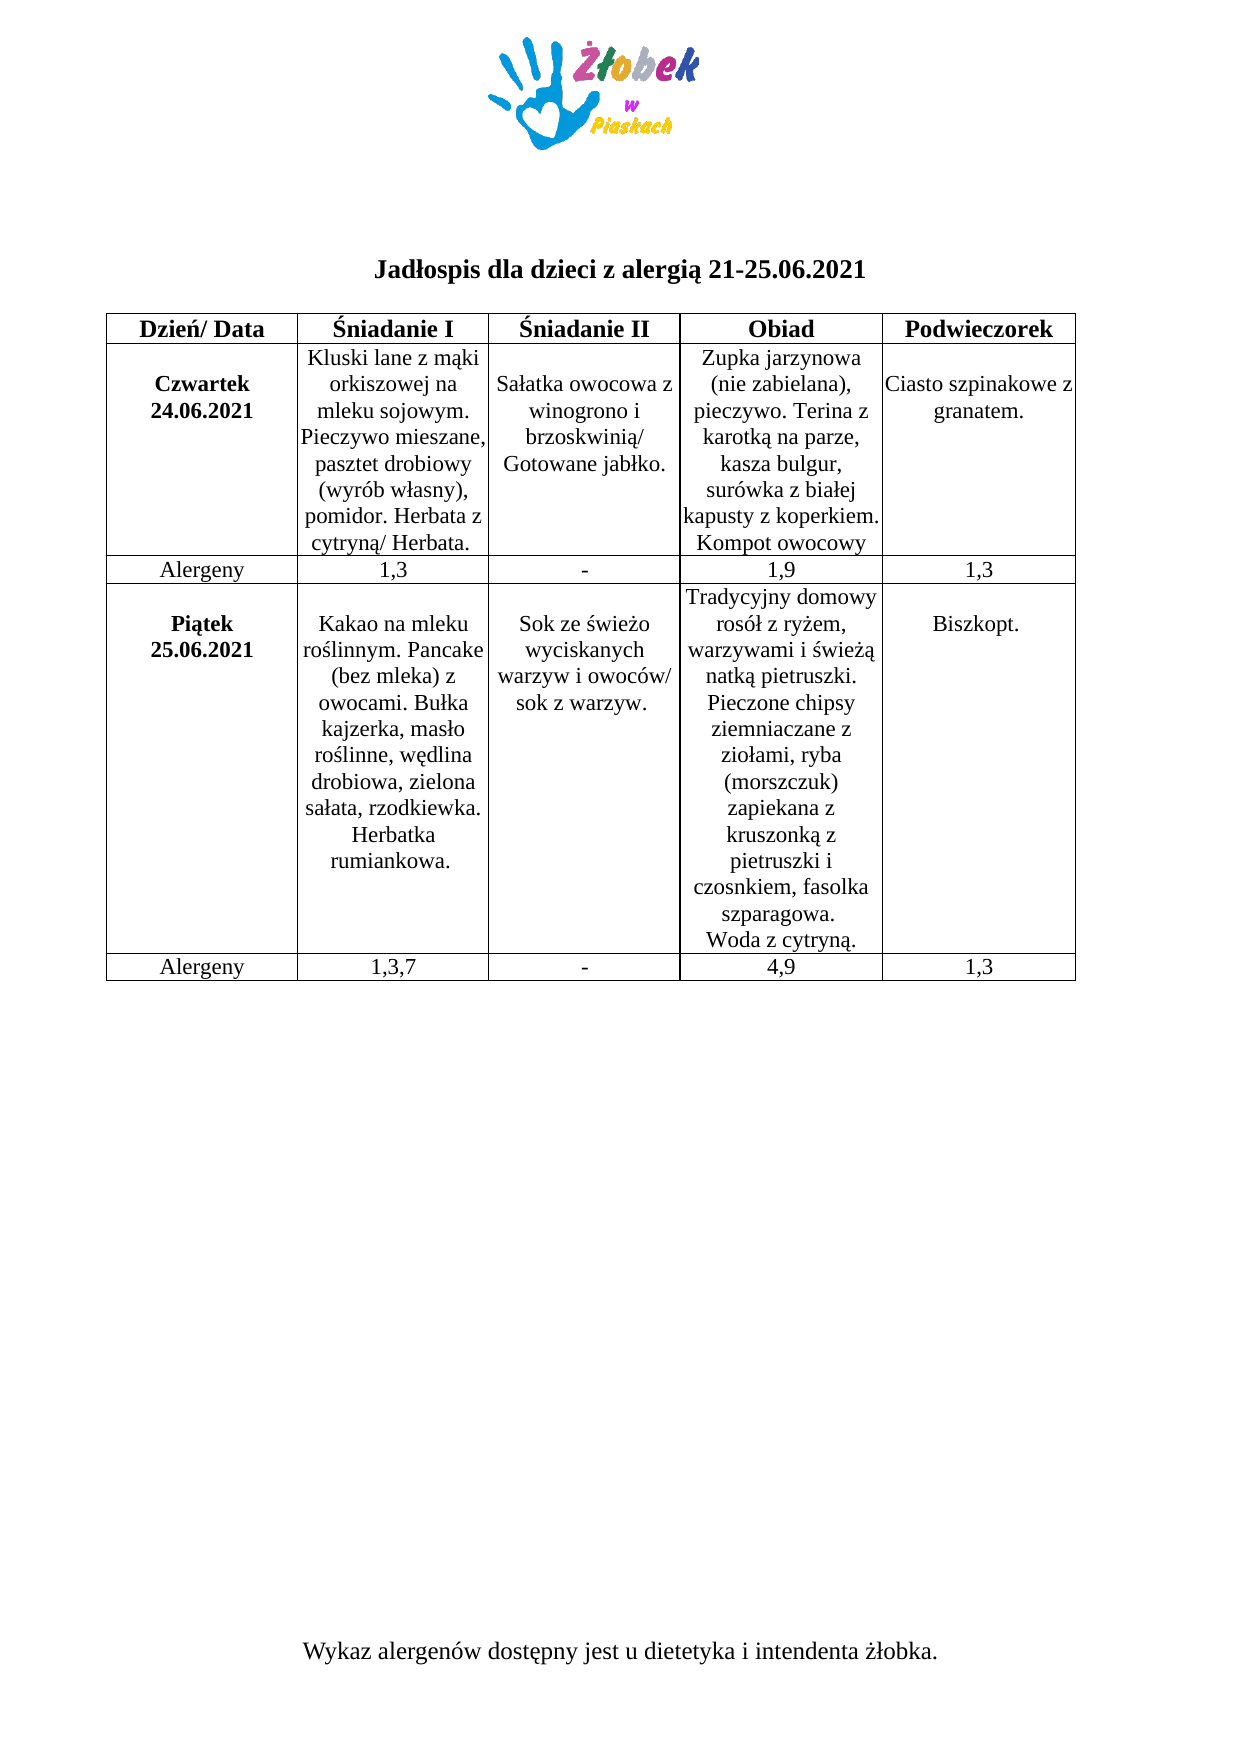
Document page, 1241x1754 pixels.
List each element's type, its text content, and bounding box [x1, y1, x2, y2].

table_cell - [489, 556, 679, 582]
table_cell Tradycyjny domowy rosół z ryżem, warzywami i świeżą natką pietruszki. Pieczone chipsy ziemniaczane z ziołami, ryba (morszczuk) zapiekana z kruszonką z pietruszki i czosnkiem, fasolka szparagowa. Woda z cytryną. [681, 584, 882, 952]
table_header Śniadanie I [298, 314, 488, 343]
table_cell 4,9 [681, 954, 882, 980]
table_header Śniadanie II [489, 314, 679, 343]
table_cell 1,3 [298, 556, 488, 582]
table_cell 1,3,7 [298, 954, 488, 980]
table_cell Alergeny [107, 954, 297, 980]
picture [523, 103, 559, 137]
table_cell Sałatka owocowa z winogrono i brzoskwinią/ Gotowane jabłko. [489, 344, 679, 555]
table_cell Kakao na mleku roślinnym. Pancake (bez mleka) z owocami. Bułka kajzerka, masło roślinne, wędlina drobiowa, zielona sałata, rzodkiewka. Herbatka rumiankowa. [298, 584, 488, 952]
table_cell Biszkopt. [883, 584, 1075, 952]
table_header Obiad [681, 314, 882, 343]
table_header Dzień/ Data [107, 314, 297, 343]
table_cell Zupka jarzynowa (nie zabielana), pieczywo. Terina z karotką na parze, kasza bulgur, surówka z białej kapusty z koperkiem. Kompot owocowy [681, 344, 882, 555]
table_cell Sok ze świeżo wyciskanych warzyw i owoców/ sok z warzyw. [489, 584, 679, 952]
table_cell - [489, 954, 679, 980]
table_cell 1,3 [883, 556, 1075, 582]
table_cell Ciasto szpinakowe z granatem. [883, 344, 1075, 555]
table_cell Kluski lane z mąki orkiszowej na mleku sojowym. Pieczywo mieszane, pasztet drobiowy (wyrób własny), pomidor. Herbata z cytryną/ Herbata. [298, 344, 488, 555]
table_cell 1,9 [681, 556, 882, 582]
table_cell Piątek 25.06.2021 [107, 584, 297, 952]
picture [488, 37, 699, 150]
table_cell 1,3 [883, 954, 1075, 980]
table_cell Czwartek 24.06.2021 [107, 344, 297, 555]
table_header Podwieczorek [883, 314, 1075, 343]
table_cell Alergeny [107, 556, 297, 582]
text Jadłospis dla dzieci z alergią 21-25.06.2021 [118, 253, 1122, 284]
